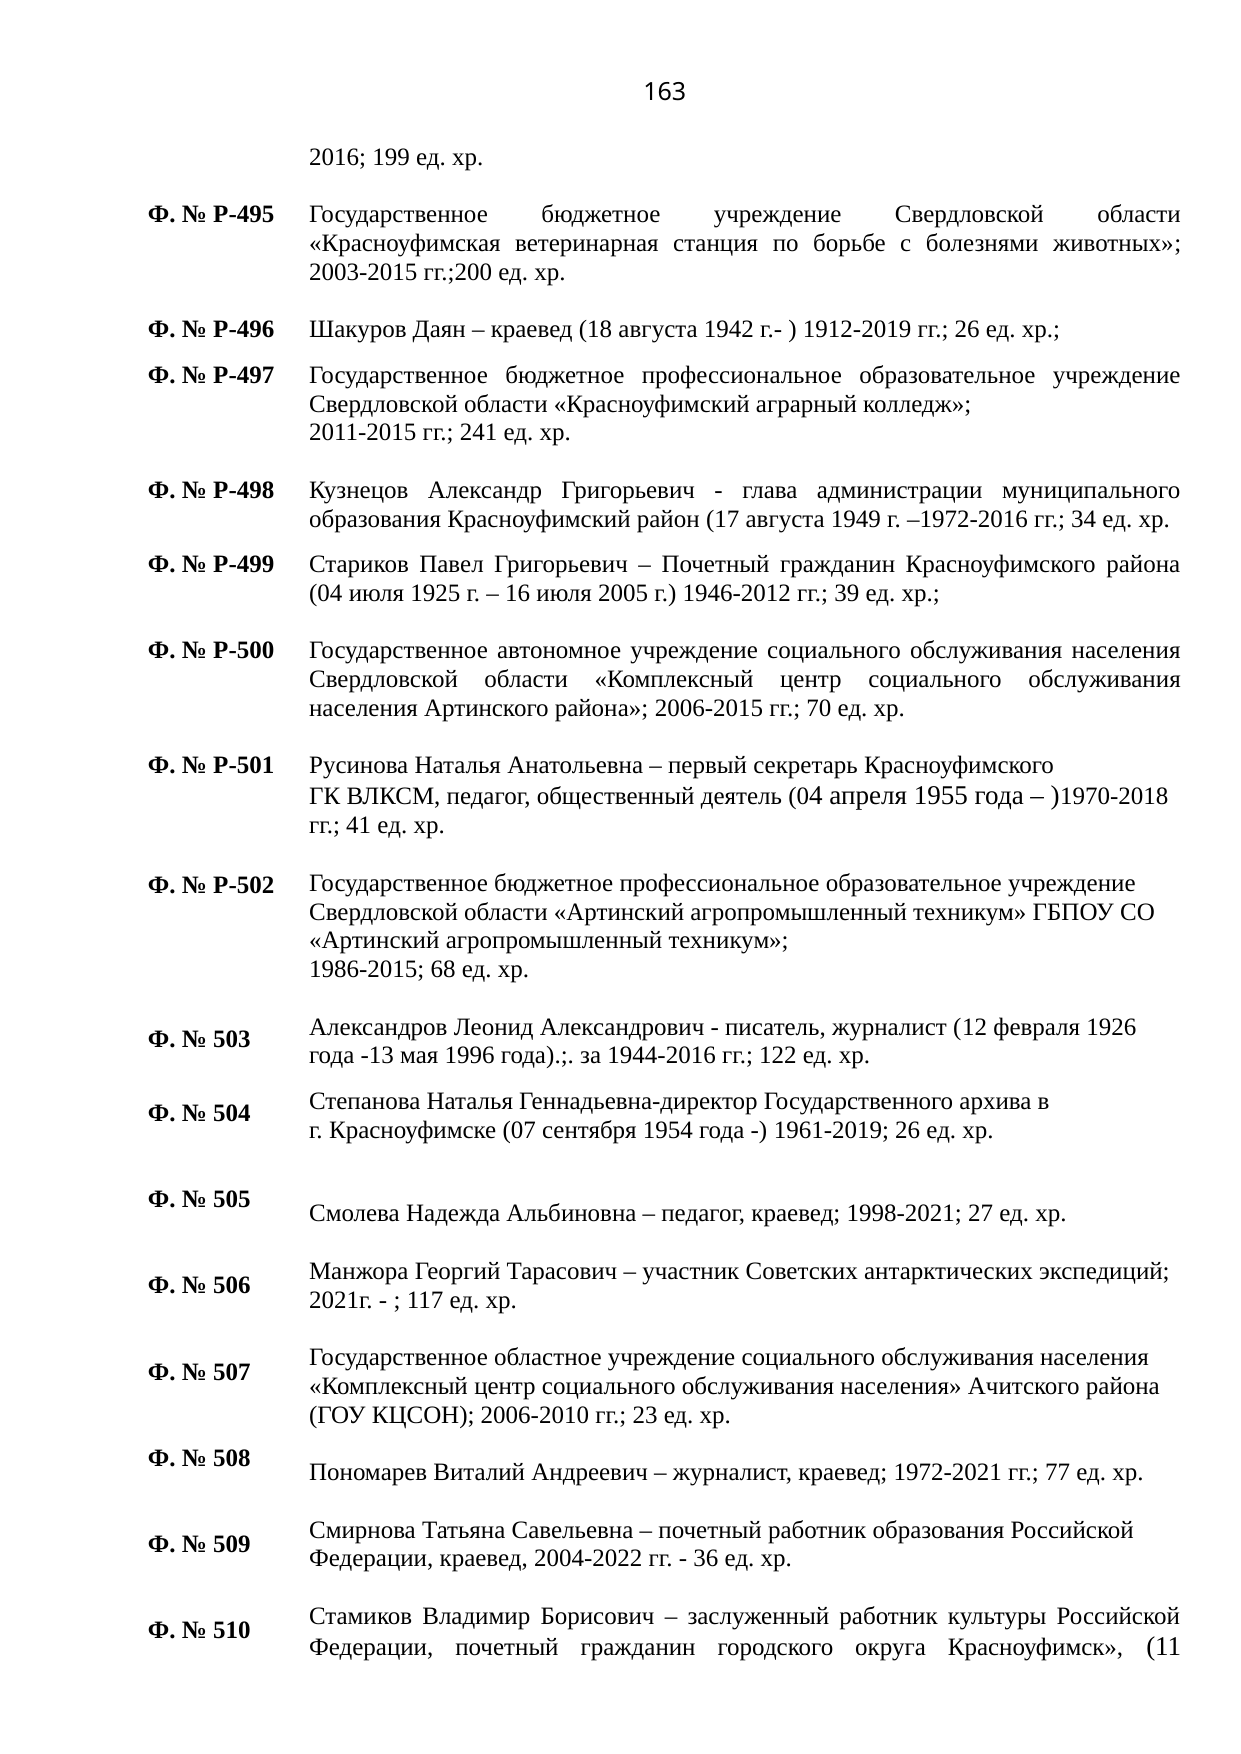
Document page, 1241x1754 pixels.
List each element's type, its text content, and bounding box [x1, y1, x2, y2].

table_cell Ф. № Р-495 Ф. № Р-496 Ф. № Р-497 Ф. № Р-498 Ф. № Р-499 Ф. № Р-500 Ф. № Р-501 Ф. № Р-502 Ф. № 503 Ф. № 504 Ф. № 505 Ф. № 506 Ф. № 507 Ф. № 508 Ф. № 509 Ф. № 510 [136, 142, 298, 1673]
table_cell 2016; 199 ед. хр. Государственное бюджетное учреждение Свердловской области «Красноуфимская ветеринарная станция по борьбе с болезнями животных»; 2003-2015 гг.;200 ед. хр. Шакуров Даян – краевед (18 августа 1942 г.- ) 1912-2019 гг.; 26 ед. хр.; Государственное бюджетное профессиональное образовательное учреждение Свердловской области «Красноуфимский аграрный колледж»; 2011-2015 гг.; 241 ед. хр. Кузнецов Александр Григорьевич - глава администрации муниципального образования Красноуфимский район (17 августа 1949 г. –1972-2016 гг.; 34 ед. хр. Стариков Павел Григорьевич – Почетный гражданин Красноуфимского района (04 июля 1925 г. – 16 июля 2005 г.) 1946-2012 гг.; 39 ед. хр.; Государственное автономное учреждение социального обслуживания населения Свердловской области «Комплексный центр социального обслуживания населения Артинского района»; 2006-2015 гг.; 70 ед. хр. Русинова Наталья Анатольевна – первый секретарь Красноуфимского ГК ВЛКСМ, педагог, общественный деятель (04 апреля 1955 года – )1970-2018 гг.; 41 ед. хр. Государственное бюджетное профессиональное образовательное учреждение Свердловской области «Артинский агропромышленный техникум» ГБПОУ СО «Артинский агропромышленный техникум»; 1986-2015; 68 ед. хр. Александров Леонид Александрович - писатель, журналист (12 февраля 1926 года -13 мая 1996 года).;. за 1944-2016 гг.; 122 ед. хр. Степанова Наталья Геннадьевна-директор Государственного архива в г. Красноуфимске (07 сентября 1954 года -) 1961-2019; 26 ед. хр. Смолева Надежда Альбиновна – педагог, краевед; 1998-2021; 27 ед. хр. Манжора Георгий Тарасович – участник Советских антарктических экспедиций; 2021г. - ; 117 ед. хр. Государственное областное учреждение социального обслуживания населения «Комплексный центр социального обслуживания населения» Ачитского района (ГОУ КЦСОН); 2006-2010 гг.; 23 ед. хр. Пономарев Виталий Андреевич – журналист, краевед; 1972-2021 гг.; 77 ед. хр. Смирнова Татьяна Савельевна – почетный работник образования Российской Федерации, краевед, 2004-2022 гг. - 36 ед. хр. Стамиков Владимир Борисович – заслуженный работник культуры Российской Федерации, почетный гражданин городского округа Красноуфимск», (11 [298, 142, 1192, 1673]
